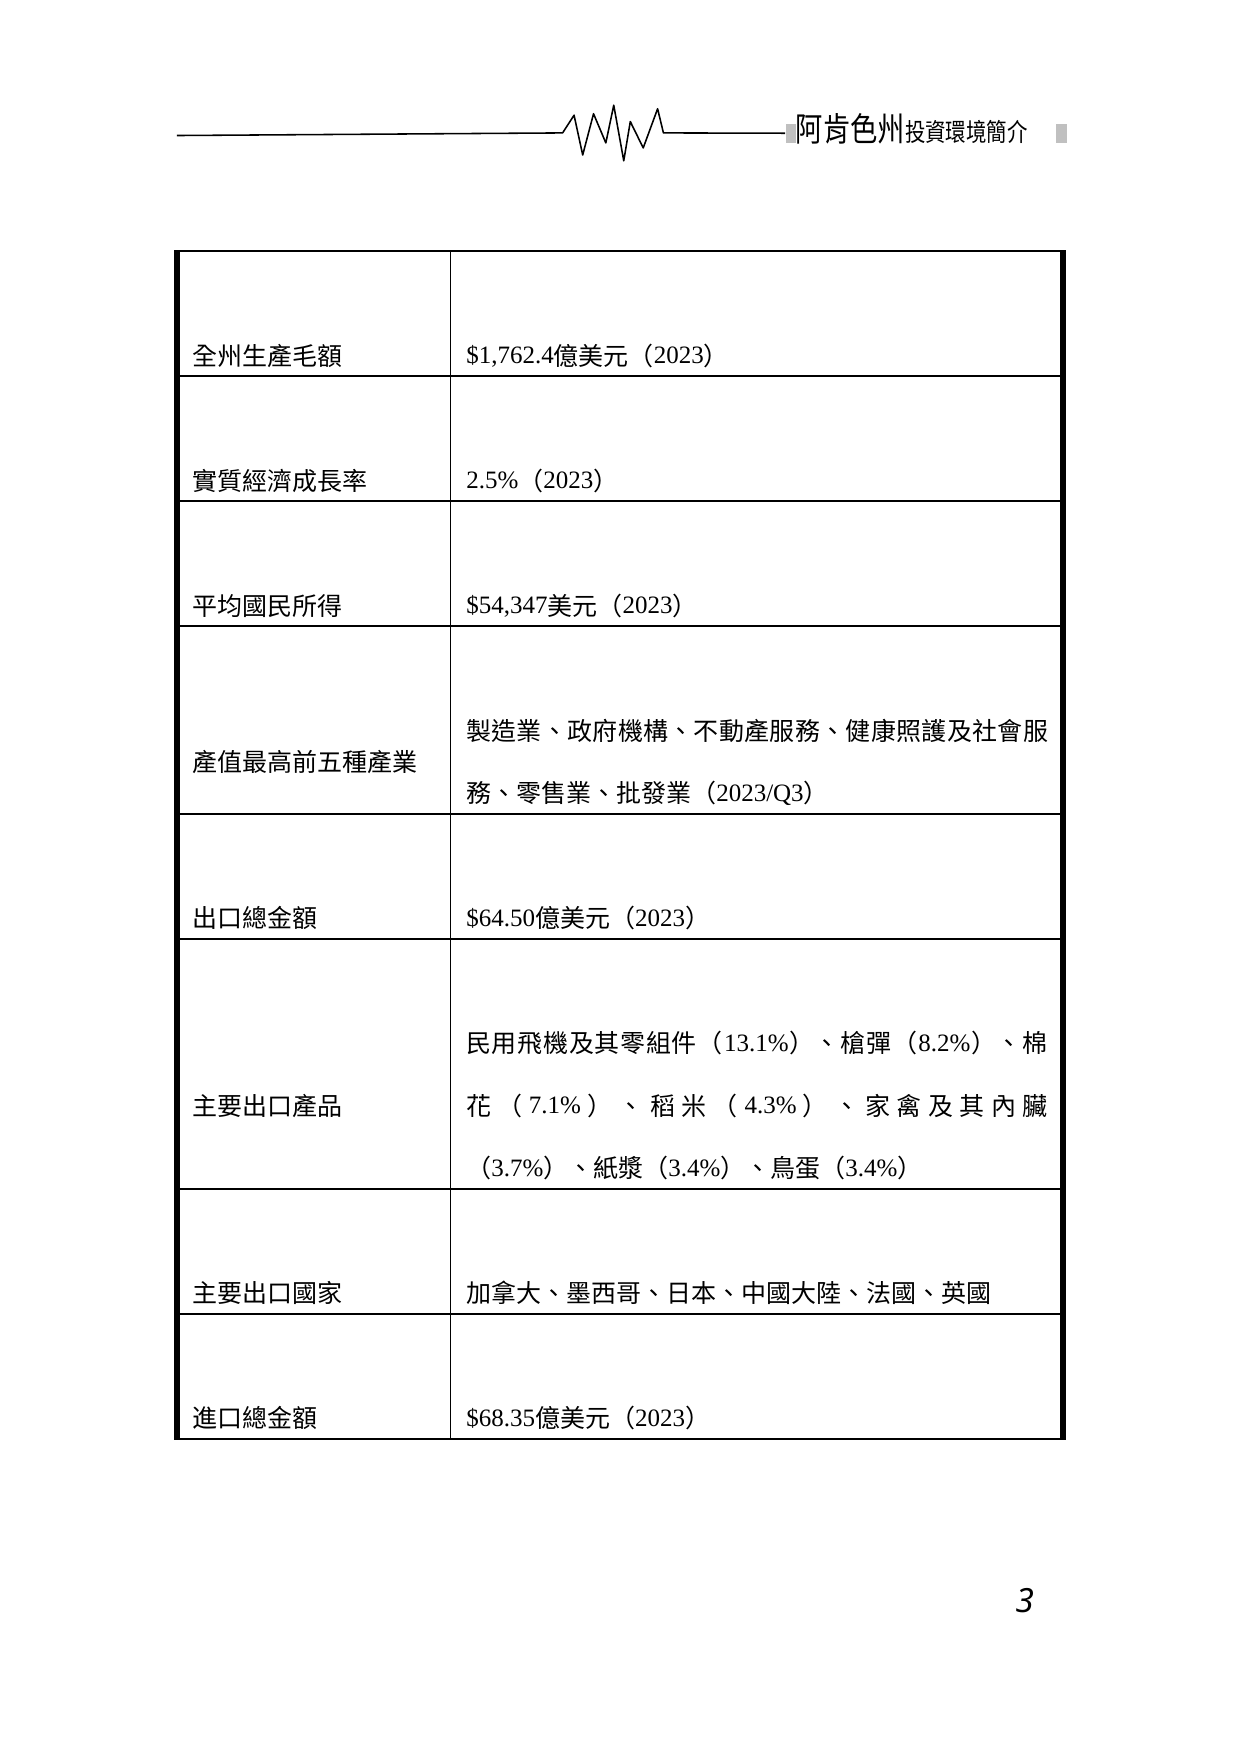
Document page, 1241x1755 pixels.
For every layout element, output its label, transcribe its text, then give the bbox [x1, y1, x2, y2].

table_cell $64.50億美元（2023） [451, 815, 1060, 938]
table_cell 實質經濟成長率 [180, 377, 450, 500]
table_cell $68.35億美元（2023） [451, 1315, 1060, 1438]
table_cell 全州生產毛額 [180, 252, 450, 375]
table_cell 平均國民所得 [180, 502, 450, 625]
table_cell 民用飛機及其零組件（13.1%）、槍彈（8.2%）、棉花（7.1%）、稻米（4.3%）、家禽及其內臟（3.7%）、紙漿（3.4%）、鳥蛋（3.4%） [451, 940, 1060, 1188]
table_cell 出口總金額 [180, 815, 450, 938]
table_cell 主要出口產品 [180, 940, 450, 1188]
table_cell 進口總金額 [180, 1315, 450, 1438]
table_cell 主要出口國家 [180, 1190, 450, 1313]
table_cell $54,347美元（2023） [451, 502, 1060, 625]
table_cell 2.5%（2023） [451, 377, 1060, 500]
table_cell $1,762.4億美元（2023） [451, 252, 1060, 375]
table_cell 加拿大、墨西哥、日本、中國大陸、法國、英國 [451, 1190, 1060, 1313]
table_cell 產值最高前五種產業 [180, 627, 450, 813]
table_cell 製造業、政府機構、不動產服務、健康照護及社會服務、零售業、批發業（2023/Q3） [451, 627, 1060, 813]
